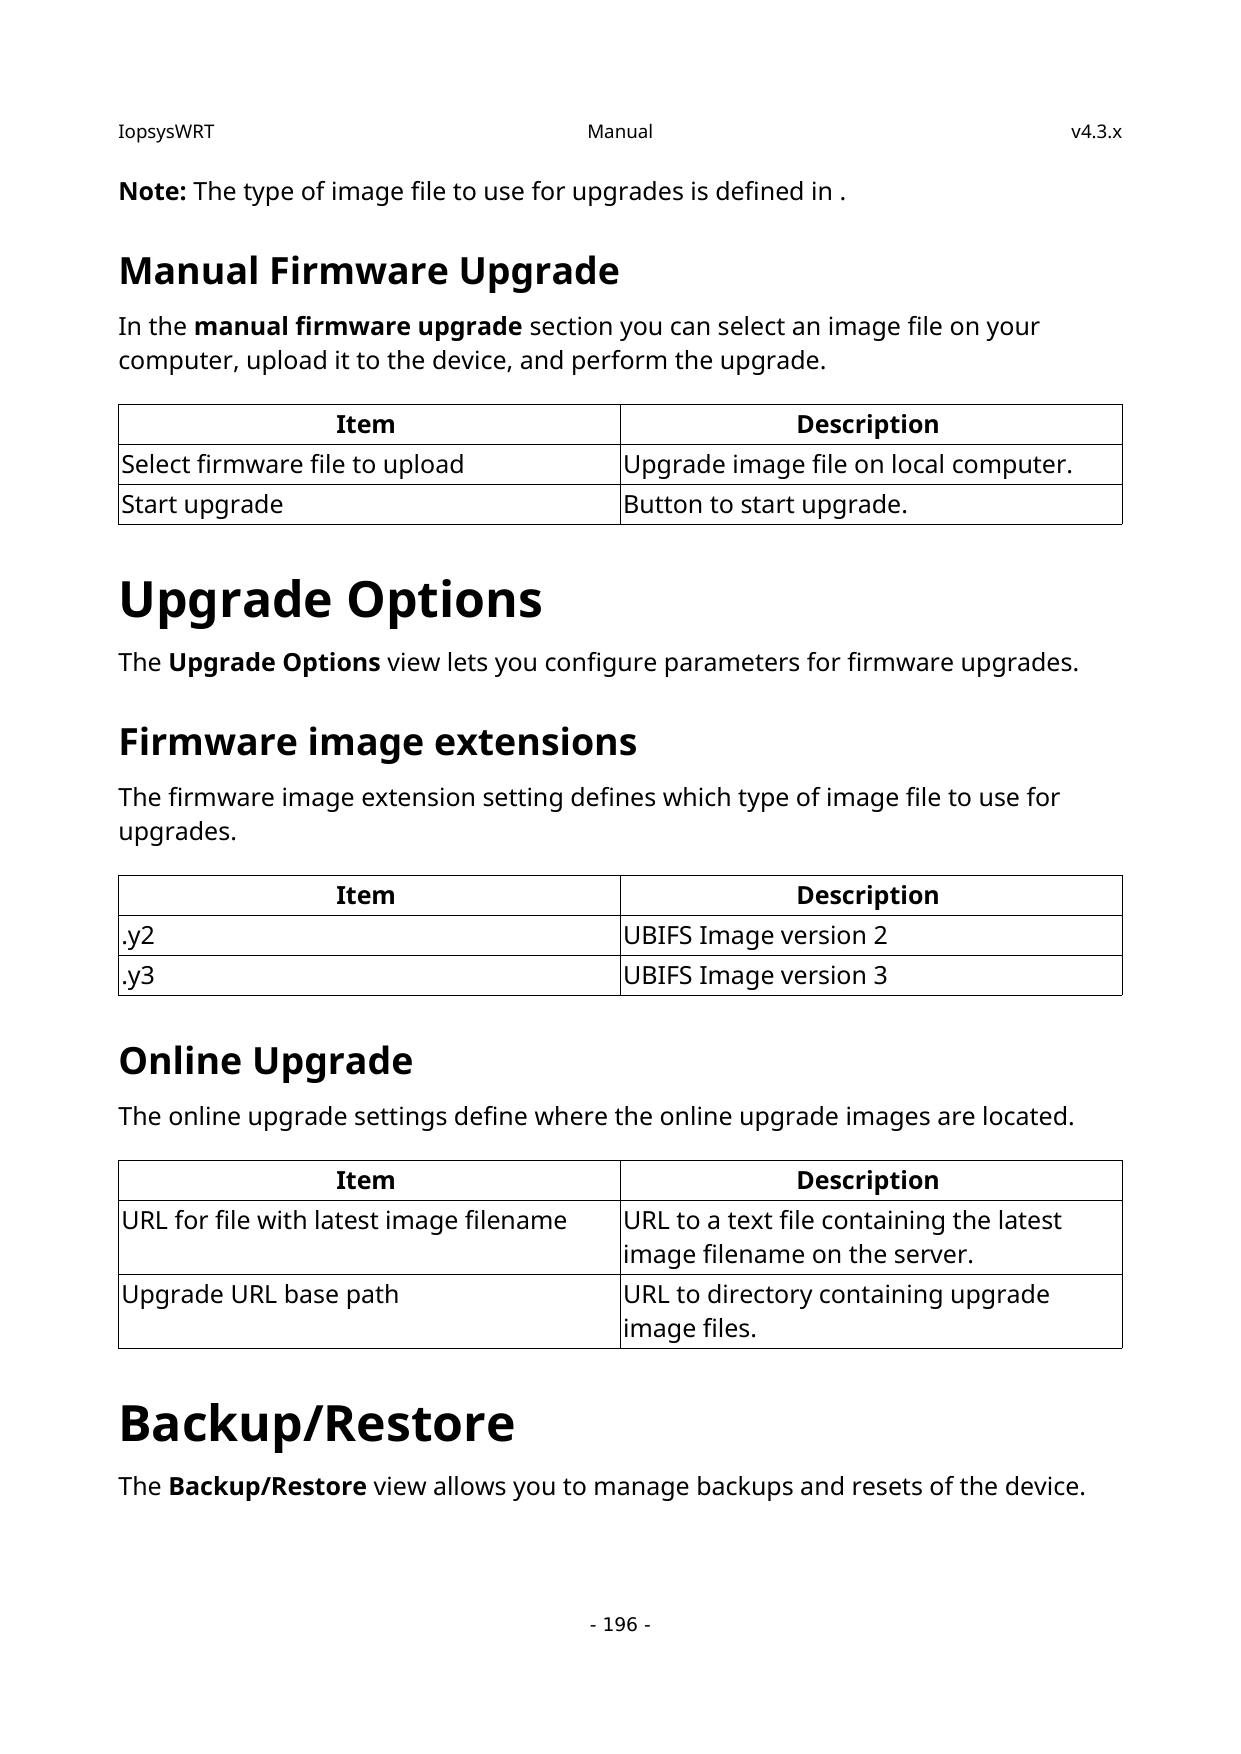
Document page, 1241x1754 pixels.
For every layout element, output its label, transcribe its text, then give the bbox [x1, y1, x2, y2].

text The Upgrade Options view lets you configure parameters for firmware upgrades. [118, 644, 1122, 678]
table_cell .y3 [119, 956, 620, 995]
text The online upgrade settings define where the online upgrade images are located. [118, 1098, 1122, 1132]
table_cell URL for file with latest image filename [119, 1201, 620, 1273]
table_cell URL to a text file containing the latest image filename on the server. [621, 1201, 1122, 1273]
table_cell URL to directory containing upgrade image files. [621, 1275, 1122, 1348]
table_header Description [621, 876, 1122, 915]
text Note: The type of image file to use for upgrades is defined in . [118, 173, 1122, 207]
table_header Description [621, 1161, 1122, 1199]
table_header Item [119, 405, 620, 444]
subtitle Manual Firmware Upgrade [118, 245, 1122, 296]
table_cell .y2 [119, 916, 620, 955]
subtitle Online Upgrade [118, 1034, 1122, 1086]
text In the manual firmware upgrade section you can select an image file on your computer, upload it to the device, and perform the upgrade. [118, 308, 1122, 376]
table_cell Select firmware file to upload [119, 445, 620, 484]
table_header Item [119, 876, 620, 915]
text The Backup/Restore view allows you to manage backups and resets of the device. [118, 1468, 1122, 1502]
table_header Item [119, 1161, 620, 1199]
text The firmware image extension setting defines which type of image file to use for upgrades. [118, 779, 1122, 847]
table_cell Upgrade URL base path [119, 1275, 620, 1348]
subtitle Backup/Restore [118, 1387, 1122, 1456]
table_cell UBIFS Image version 3 [621, 956, 1122, 995]
table_cell Button to start upgrade. [621, 485, 1122, 524]
table_header Description [621, 405, 1122, 444]
table_cell Start upgrade [119, 485, 620, 524]
subtitle Upgrade Options [118, 563, 1122, 632]
table_cell UBIFS Image version 2 [621, 916, 1122, 955]
table_cell Upgrade image file on local computer. [621, 445, 1122, 484]
subtitle Firmware image extensions [118, 716, 1122, 767]
